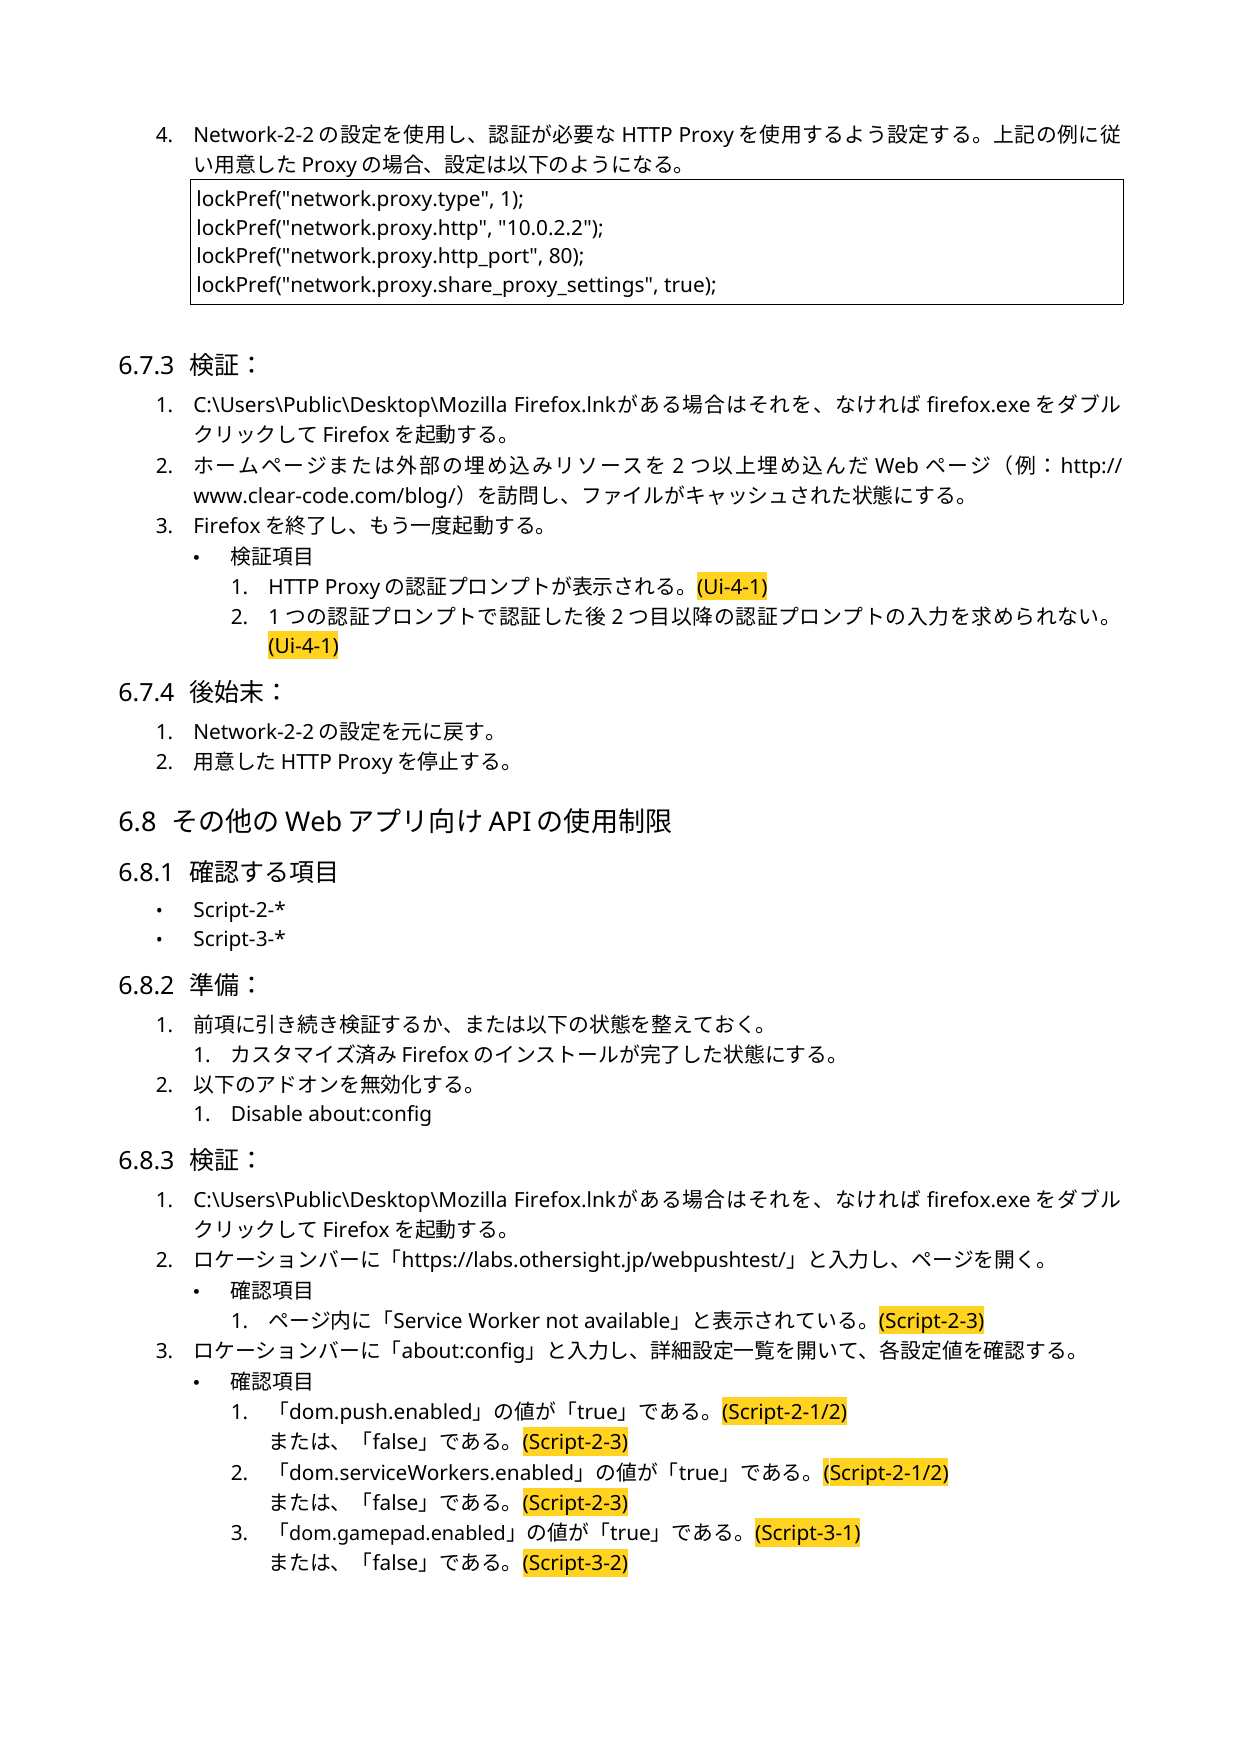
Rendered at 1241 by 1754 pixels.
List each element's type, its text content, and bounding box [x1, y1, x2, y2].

list ホームページまたは外部の埋め込みリソースを2つ以上埋め込んだWebページ（例：http://www.clear-code.com/blog/）を訪問し、ファイルがキャッシュされた状態にする。 [156, 449, 1122, 509]
list 前項に引き続き検証するか、または以下の状態を整えておく。 [156, 1008, 1122, 1038]
list HTTP Proxyの認証プロンプトが表示される。(Ui-4-1) [231, 570, 1122, 600]
list C:\Users\Public\Desktop\Mozilla Firefox.lnkがある場合はそれを、なければfirefox.exeをダブルクリックしてFirefoxを起動する。 [156, 388, 1122, 449]
list Script-2-* [156, 895, 1122, 924]
list ロケーションバーに「https://labs.othersight.jp/webpushtest/」と入力し、ページを開く。 [156, 1244, 1122, 1274]
subtitle その他のWebアプリ向けAPIの使用制限 [118, 800, 1122, 840]
list ロケーションバーに「about:config」と入力し、詳細設定一覧を開いて、各設定値を確認する。 [156, 1334, 1122, 1365]
list Network-2-2の設定を元に戻す。 [156, 715, 1122, 745]
list C:\Users\Public\Desktop\Mozilla Firefox.lnkがある場合はそれを、なければfirefox.exeをダブルクリックしてFirefoxを起動する。 [156, 1183, 1122, 1244]
list 「dom.push.enabled」の値が「true」である。(Script-2-1/2) または、「false」である。(Script-2-3) [231, 1395, 1122, 1456]
list 用意したHTTP Proxyを停止する。 [156, 745, 1122, 776]
list 「dom.gamepad.enabled」の値が「true」である。(Script-3-1) または、「false」である。(Script-3-2) [231, 1516, 1122, 1577]
list 検証項目 [193, 540, 1122, 570]
list 確認項目 [193, 1274, 1122, 1304]
subtitle 確認する項目 [118, 853, 1122, 889]
list 「dom.serviceWorkers.enabled」の値が「true」である。(Script-2-1/2) または、「false」である。(Script-2-3) [231, 1456, 1122, 1516]
subtitle 検証： [118, 346, 1122, 382]
list Script-3-* [156, 924, 1122, 952]
table_header lockPref("network.proxy.type", 1); lockPref("network.proxy.http", "10.0.2.2"); lockPref("network.proxy.http_port", 80); lockPref("network.proxy.share_proxy_settings", true); [191, 180, 1123, 304]
subtitle 後始末： [118, 672, 1122, 708]
list カスタマイズ済みFirefoxのインストールが完了した状態にする。 [193, 1038, 1122, 1069]
list 確認項目 [193, 1365, 1122, 1395]
list 1つの認証プロンプトで認証した後2つ目以降の認証プロンプトの入力を求められない。(Ui-4-1) [231, 600, 1122, 659]
list Firefoxを終了し、もう一度起動する。 [156, 509, 1122, 540]
list Disable about:config [193, 1099, 1122, 1127]
subtitle 準備： [118, 965, 1122, 1002]
list ページ内に「Service Worker not available」と表示されている。(Script-2-3) [231, 1304, 1122, 1334]
list 以下のアドオンを無効化する。 [156, 1069, 1122, 1099]
list Network-2-2の設定を使用し、認証が必要なHTTP Proxyを使用するよう設定する。上記の例に従い用意したProxyの場合、設定は以下のようになる。 [156, 118, 1122, 179]
subtitle 検証： [118, 1140, 1122, 1177]
